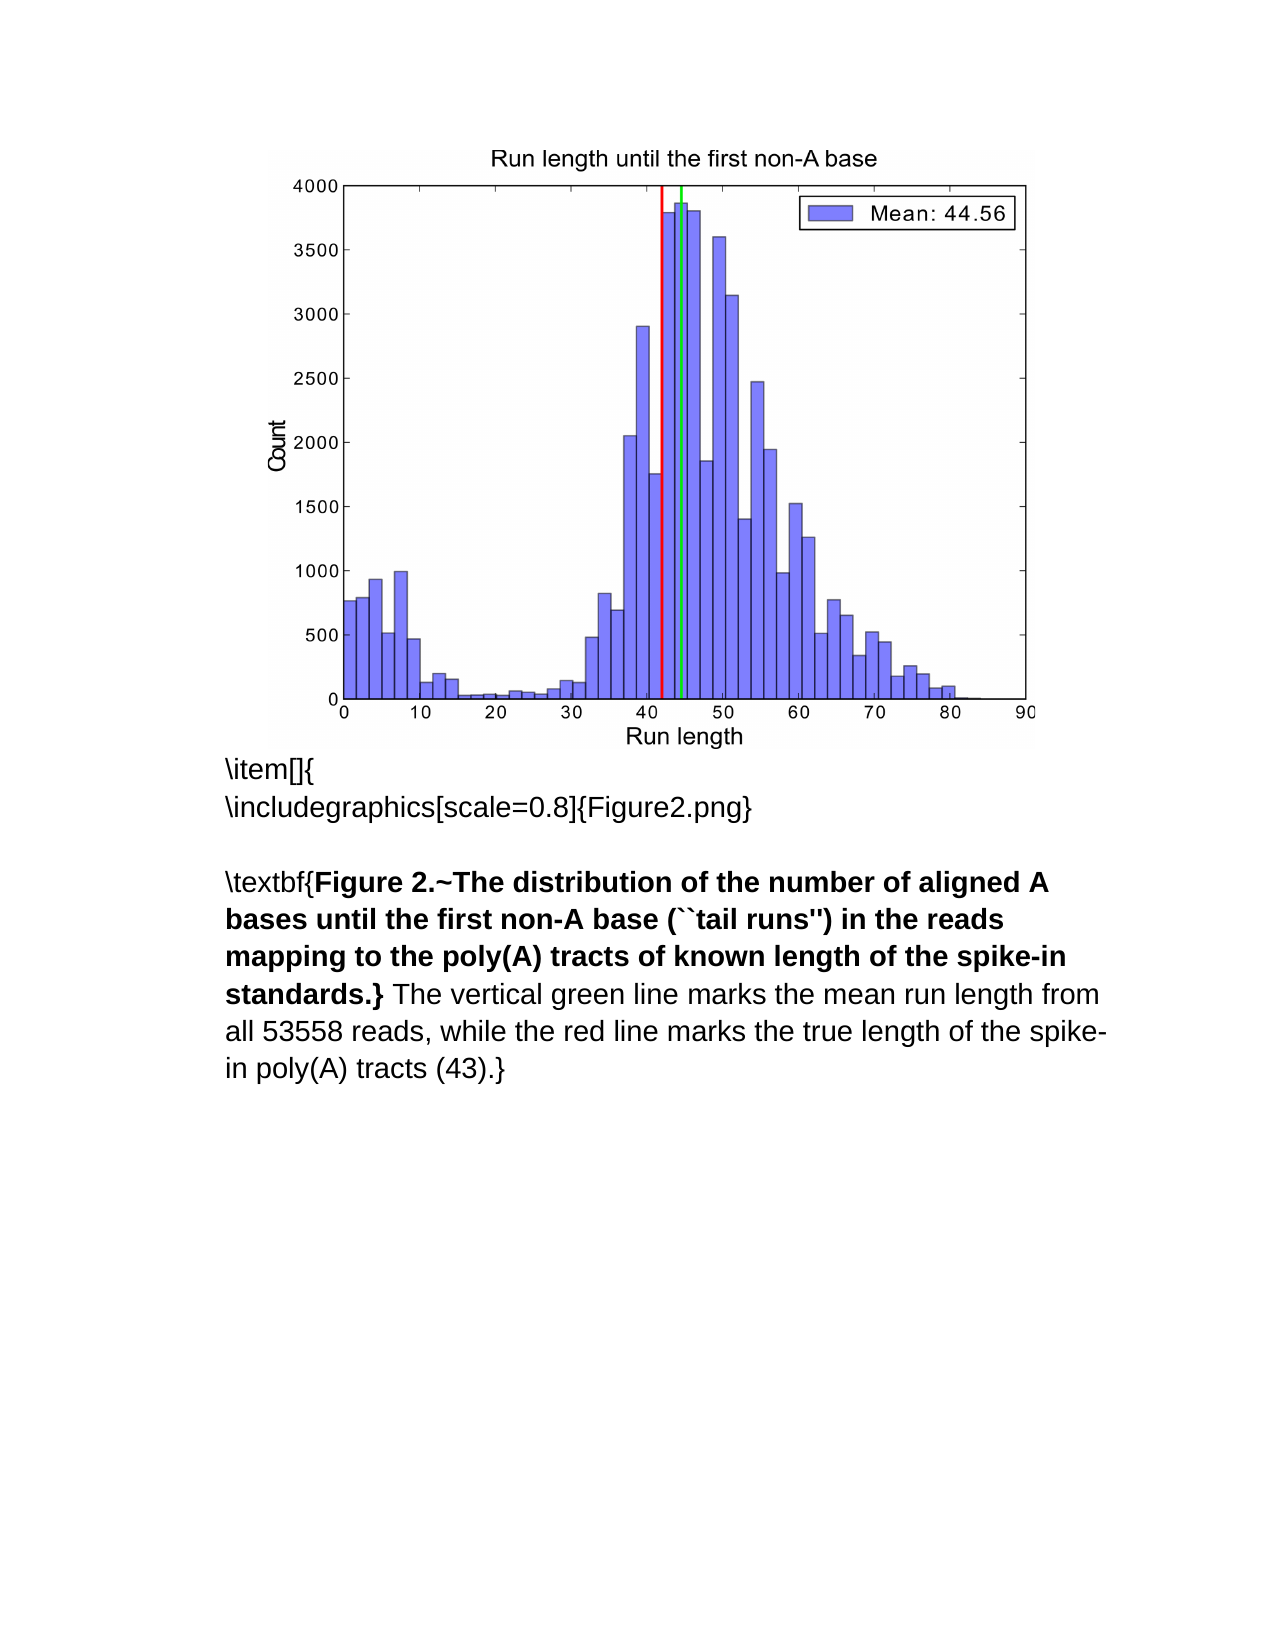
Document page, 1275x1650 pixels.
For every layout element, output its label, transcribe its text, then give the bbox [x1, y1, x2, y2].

text \textbf{Figure 2.~The distribution of the number of aligned A bases until the first non-A base (``tail runs'') in the reads mapping to the poly(A) tracts of known length of the spike-in standards.} The vertical green line marks the mean run length from all 53558 reads, while the red line marks the true length of the spike-in poly(A) tracts (43).} [225, 866, 1125, 1085]
text \includegraphics[scale=0.8]{Figure2.png} [225, 791, 1125, 823]
picture [267, 150, 1036, 749]
text \item[]{ [225, 749, 1125, 786]
